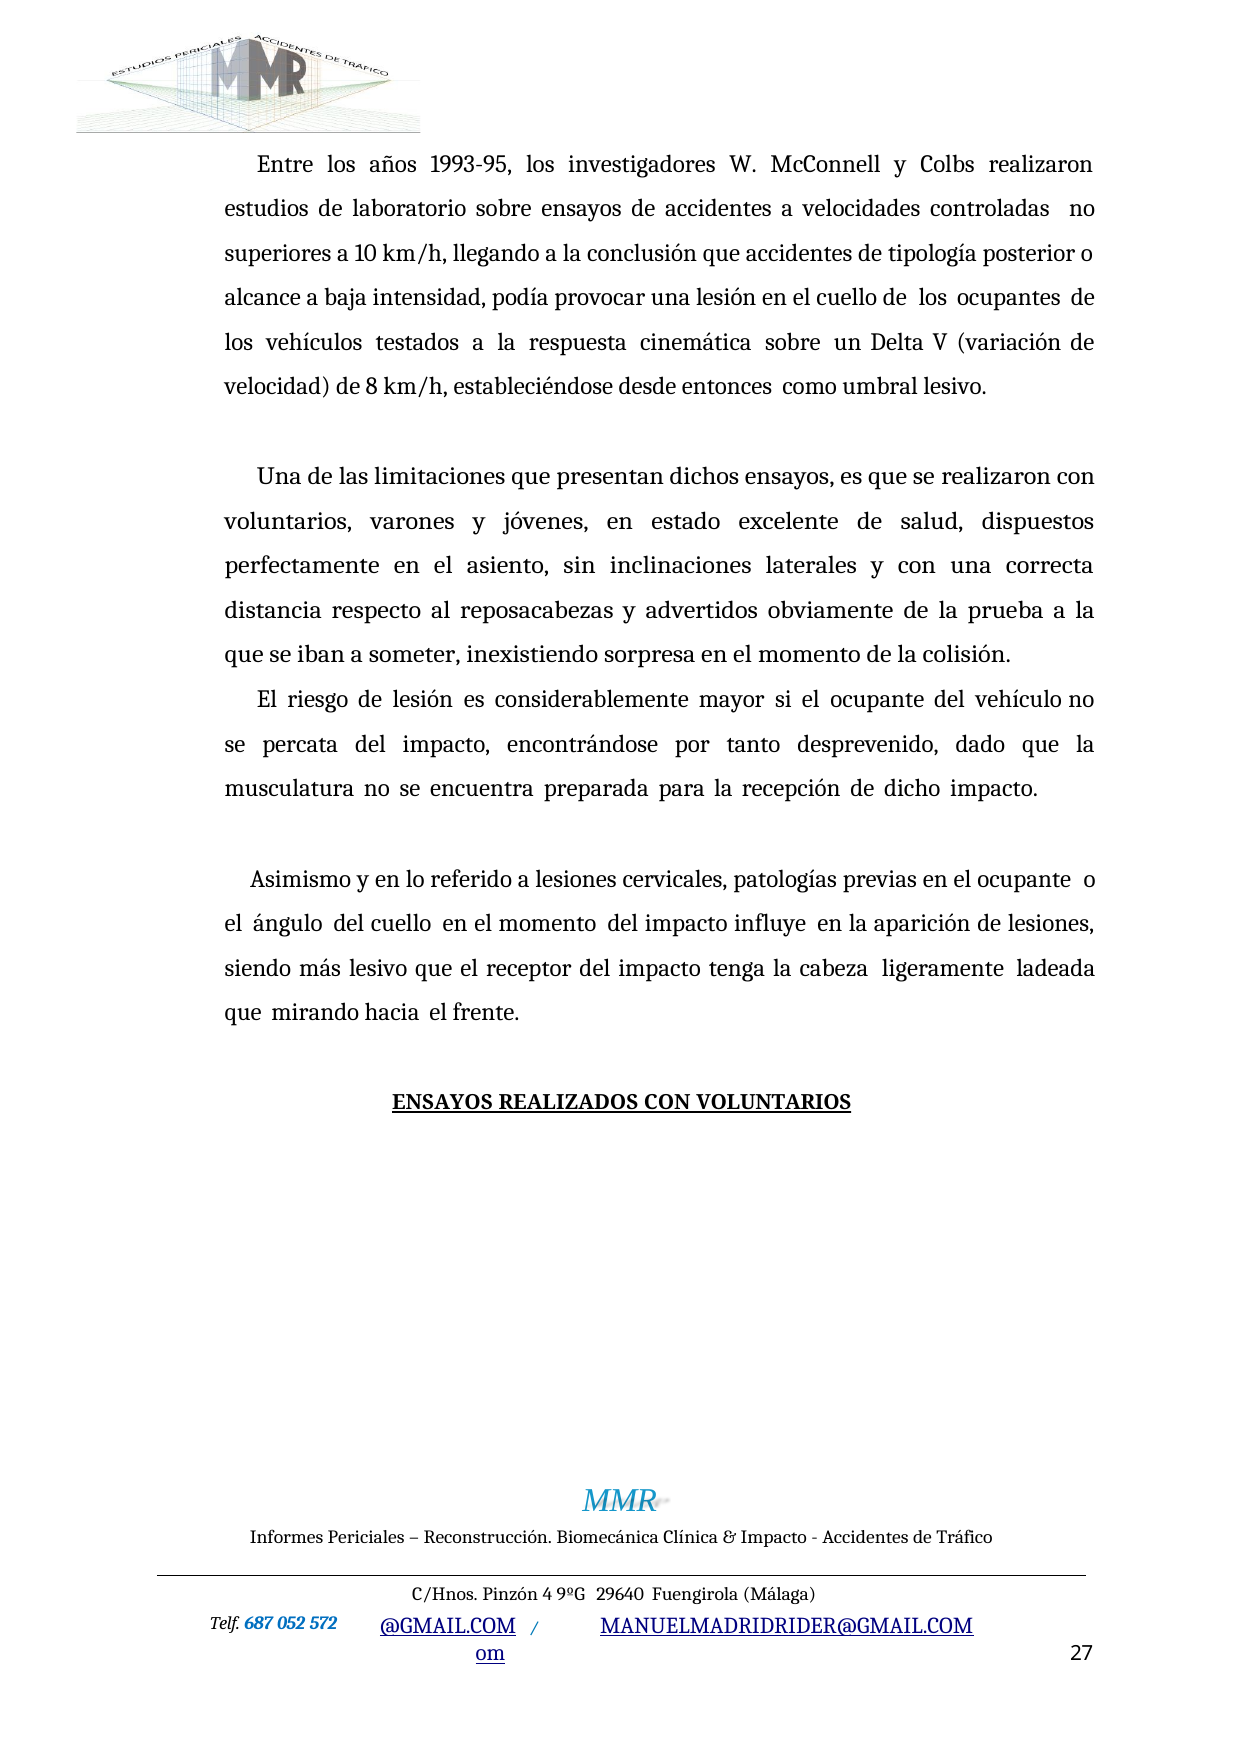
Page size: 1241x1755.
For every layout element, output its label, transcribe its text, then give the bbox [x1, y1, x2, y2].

text Asimismo y en lo referido a lesiones cervicales, patologías previas en el ocupante o el ángulo del cuello en el momento del impacto influye en la aparición de lesiones, siendo más lesivo que el receptor del impacto tenga la cabeza ligeramente ladeada que mirando hacia el frente. [224, 865, 1095, 1027]
text Entre los años 1993-95, los investigadores W. McConnell y Colbs realizaron estudios de laboratorio sobre ensayos de accidentes a velocidades controladas no superiores a 10 km/h, llegando a la conclusión que accidentes de tipología posterior o alcance a baja intensidad, podía provocar una lesión en el cuello de los ocupantes de los vehículos testados a la respuesta cinemática sobre un Delta V (variación de velocidad) de 8 km/h, estableciéndose desde entonces como umbral lesivo. [224, 149, 1095, 401]
text Una de las limitaciones que presentan dichos ensayos, es que se realizaron con voluntarios, varones y jóvenes, en estado excelente de salud, dispuestos perfectamente en el asiento, sin inclinaciones laterales y con una correcta distancia respecto al reposacabezas y advertidos obviamente de la prueba a la que se iban a someter, inexistiendo sorpresa en el momento de la colisión. [224, 462, 1095, 669]
text El riesgo de lesión es considerablemente mayor si el ocupante del vehículo no se percata del impacto, encontrándose por tanto desprevenido, dado que la musculatura no se encuentra preparada para la recepción de dicho impacto. [224, 685, 1095, 803]
text ENSAYOS REALIZADOS CON VOLUNTARIOS [133, 1087, 1110, 1116]
